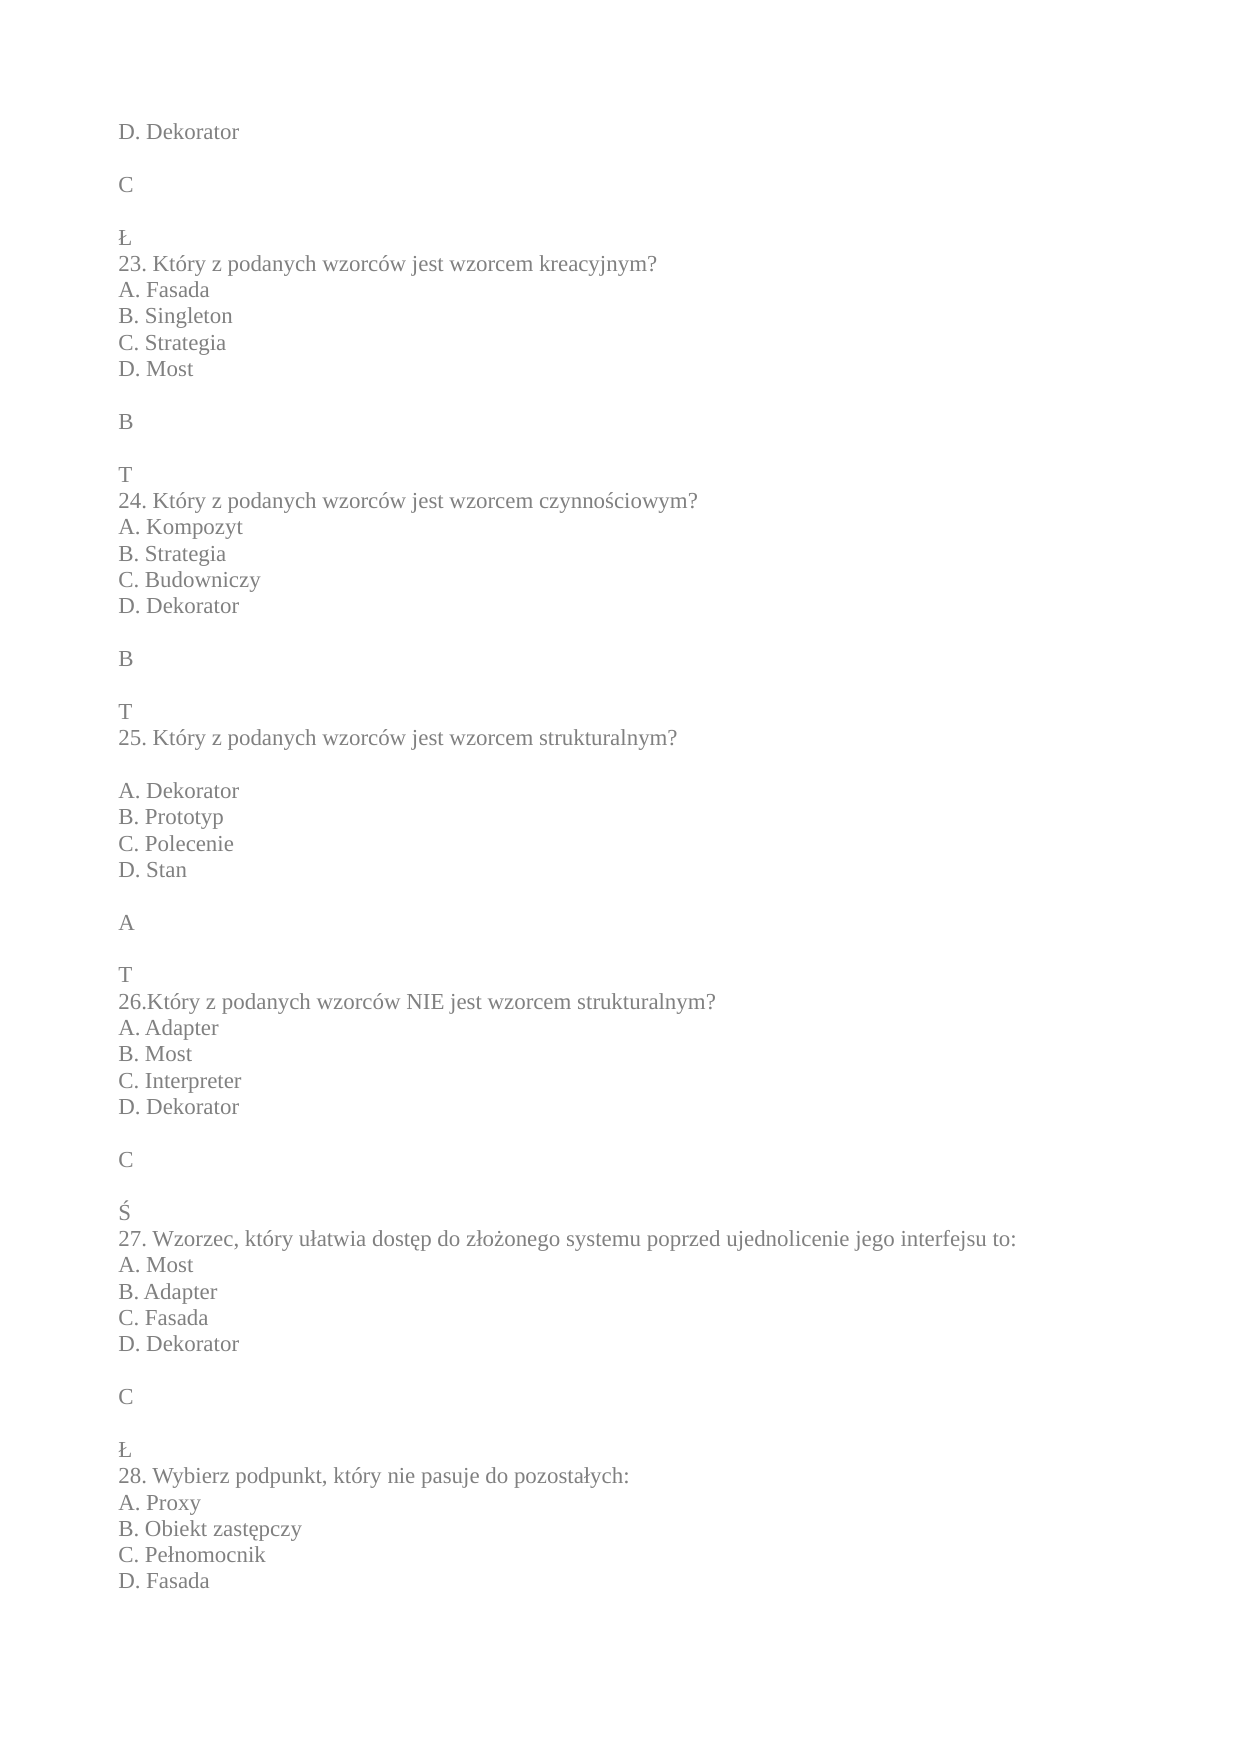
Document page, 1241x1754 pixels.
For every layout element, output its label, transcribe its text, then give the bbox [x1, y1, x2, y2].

text Ł [118, 223, 1122, 250]
text Ś [118, 1199, 1122, 1225]
text B [118, 645, 1122, 672]
text B. Strategia [118, 540, 1122, 566]
text D. Dekorator [118, 1330, 1122, 1357]
text C. Strategia [118, 329, 1122, 355]
text B [118, 408, 1122, 434]
text B. Prototyp [118, 803, 1122, 830]
text B. Singleton [118, 303, 1122, 329]
text A. Dekorator [118, 777, 1122, 803]
text C. Pełnomocnik [118, 1541, 1122, 1568]
text C. Interpreter [118, 1067, 1122, 1093]
text 24. Który z podanych wzorców jest wzorcem czynnościowym? [118, 487, 1122, 513]
text A. Kompozyt [118, 513, 1122, 540]
text B. Adapter [118, 1278, 1122, 1304]
text B. Most [118, 1041, 1122, 1067]
text T [118, 698, 1122, 724]
text A [118, 909, 1122, 935]
text C [118, 1383, 1122, 1409]
text 28. Wybierz podpunkt, który nie pasuje do pozostałych: [118, 1462, 1122, 1488]
text 23. Który z podanych wzorców jest wzorcem kreacyjnym? [118, 250, 1122, 276]
text C [118, 1146, 1122, 1172]
text C [118, 171, 1122, 197]
text C. Polecenie [118, 830, 1122, 856]
text 27. Wzorzec, który ułatwia dostęp do złożonego systemu poprzed ujednolicenie jego interfejsu to: [118, 1225, 1122, 1251]
text D. Stan [118, 856, 1122, 882]
text D. Most [118, 355, 1122, 382]
text D. Dekorator [118, 118, 1122, 144]
text A. Most [118, 1251, 1122, 1278]
text D. Dekorator [118, 1093, 1122, 1119]
text D. Dekorator [118, 592, 1122, 619]
text B. Obiekt zastępczy [118, 1515, 1122, 1541]
text 26.Który z podanych wzorców NIE jest wzorcem strukturalnym? [118, 988, 1122, 1014]
text Ł [118, 1436, 1122, 1462]
text C. Budowniczy [118, 566, 1122, 592]
text A. Adapter [118, 1014, 1122, 1041]
text A. Fasada [118, 276, 1122, 303]
text D. Fasada [118, 1568, 1122, 1594]
text 25. Który z podanych wzorców jest wzorcem strukturalnym? [118, 724, 1122, 751]
text T [118, 461, 1122, 487]
text C. Fasada [118, 1304, 1122, 1330]
text T [118, 961, 1122, 988]
text A. Proxy [118, 1488, 1122, 1515]
